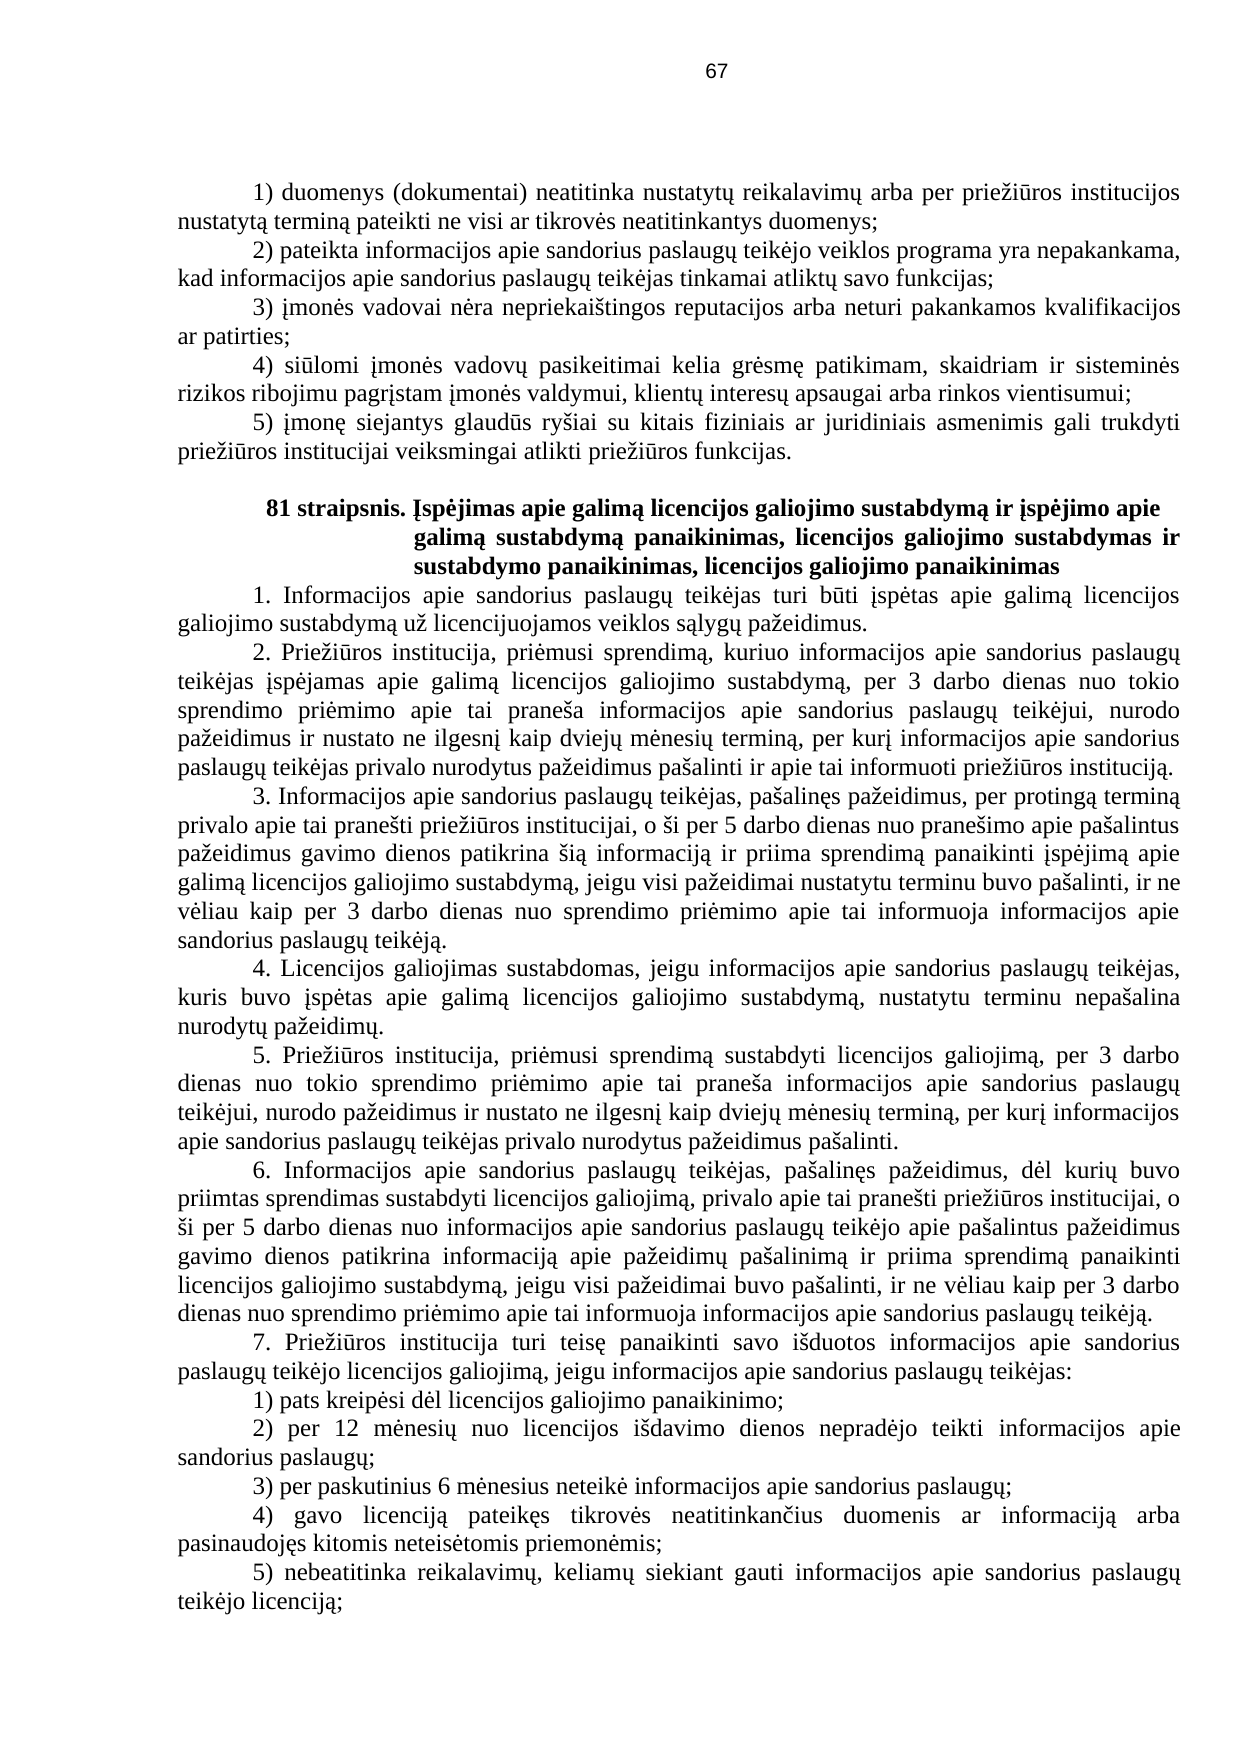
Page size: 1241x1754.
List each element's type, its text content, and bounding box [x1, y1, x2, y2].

text 3) įmonės vadovai nėra nepriekaištingos reputacijos arba neturi pakankamos kvalifikacijos ar patirties; [177, 292, 1181, 350]
text 3) per paskutinius 6 mėnesius neteikė informacijos apie sandorius paslaugų; [177, 1471, 1181, 1500]
text 1) pats kreipėsi dėl licencijos galiojimo panaikinimo; [177, 1385, 1181, 1413]
text 3. Informacijos apie sandorius paslaugų teikėjas, pašalinęs pažeidimus, per protingą terminą privalo apie tai pranešti priežiūros institucijai, o ši per 5 darbo dienas nuo pranešimo apie pašalintus pažeidimus gavimo dienos patikrina šią informaciją ir priima sprendimą panaikinti įspėjimą apie galimą licencijos galiojimo sustabdymą, jeigu visi pažeidimai nustatytu terminu buvo pašalinti, ir ne vėliau kaip per 3 darbo dienas nuo sprendimo priėmimo apie tai informuoja informacijos apie sandorius paslaugų teikėją. [177, 781, 1181, 953]
text 7. Priežiūros institucija turi teisę panaikinti savo išduotos informacijos apie sandorius paslaugų teikėjo licencijos galiojimą, jeigu informacijos apie sandorius paslaugų teikėjas: [177, 1327, 1181, 1385]
text 2) per 12 mėnesių nuo licencijos išdavimo dienos nepradėjo teikti informacijos apie sandorius paslaugų; [177, 1413, 1181, 1471]
text 5. Priežiūros institucija, priėmusi sprendimą sustabdyti licencijos galiojimą, per 3 darbo dienas nuo tokio sprendimo priėmimo apie tai praneša informacijos apie sandorius paslaugų teikėjui, nurodo pažeidimus ir nustato ne ilgesnį kaip dviejų mėnesių terminą, per kurį informacijos apie sandorius paslaugų teikėjas privalo nurodytus pažeidimus pašalinti. [177, 1040, 1181, 1155]
text galimą sustabdymą panaikinimas, licencijos galiojimo sustabdymas ir sustabdymo panaikinimas, licencijos galiojimo panaikinimas [413, 522, 1181, 580]
text 1) duomenys (dokumentai) neatitinka nustatytų reikalavimų arba per priežiūros institucijos nustatytą terminą pateikti ne visi ar tikrovės neatitinkantys duomenys; [177, 177, 1181, 235]
text 2. Priežiūros institucija, priėmusi sprendimą, kuriuo informacijos apie sandorius paslaugų teikėjas įspėjamas apie galimą licencijos galiojimo sustabdymą, per 3 darbo dienas nuo tokio sprendimo priėmimo apie tai praneša informacijos apie sandorius paslaugų teikėjui, nurodo pažeidimus ir nustato ne ilgesnį kaip dviejų mėnesių terminą, per kurį informacijos apie sandorius paslaugų teikėjas privalo nurodytus pažeidimus pašalinti ir apie tai informuoti priežiūros instituciją. [177, 637, 1181, 781]
text 4. Licencijos galiojimas sustabdomas, jeigu informacijos apie sandorius paslaugų teikėjas, kuris buvo įspėtas apie galimą licencijos galiojimo sustabdymą, nustatytu terminu nepašalina nurodytų pažeidimų. [177, 953, 1181, 1040]
text 81 straipsnis. Įspėjimas apie galimą licencijos galiojimo sustabdymą ir įspėjimo apie [266, 493, 1181, 522]
text 4) siūlomi įmonės vadovų pasikeitimai kelia grėsmę patikimam, skaidriam ir sisteminės rizikos ribojimu pagrįstam įmonės valdymui, klientų interesų apsaugai arba rinkos vientisumui; [177, 350, 1181, 407]
text 6. Informacijos apie sandorius paslaugų teikėjas, pašalinęs pažeidimus, dėl kurių buvo priimtas sprendimas sustabdyti licencijos galiojimą, privalo apie tai pranešti priežiūros institucijai, o ši per 5 darbo dienas nuo informacijos apie sandorius paslaugų teikėjo apie pašalintus pažeidimus gavimo dienos patikrina informaciją apie pažeidimų pašalinimą ir priima sprendimą panaikinti licencijos galiojimo sustabdymą, jeigu visi pažeidimai buvo pašalinti, ir ne vėliau kaip per 3 darbo dienas nuo sprendimo priėmimo apie tai informuoja informacijos apie sandorius paslaugų teikėją. [177, 1155, 1181, 1327]
text 5) nebeatitinka reikalavimų, keliamų siekiant gauti informacijos apie sandorius paslaugų teikėjo licenciją; [177, 1557, 1181, 1615]
text 4) gavo licenciją pateikęs tikrovės neatitinkančius duomenis ar informaciją arba pasinaudojęs kitomis neteisėtomis priemonėmis; [177, 1500, 1181, 1557]
text 2) pateikta informacijos apie sandorius paslaugų teikėjo veiklos programa yra nepakankama, kad informacijos apie sandorius paslaugų teikėjas tinkamai atliktų savo funkcijas; [177, 235, 1181, 292]
text 5) įmonę siejantys glaudūs ryšiai su kitais fiziniais ar juridiniais asmenimis gali trukdyti priežiūros institucijai veiksmingai atlikti priežiūros funkcijas. [177, 407, 1181, 465]
text 1. Informacijos apie sandorius paslaugų teikėjas turi būti įspėtas apie galimą licencijos galiojimo sustabdymą už licencijuojamos veiklos sąlygų pažeidimus. [177, 580, 1181, 637]
